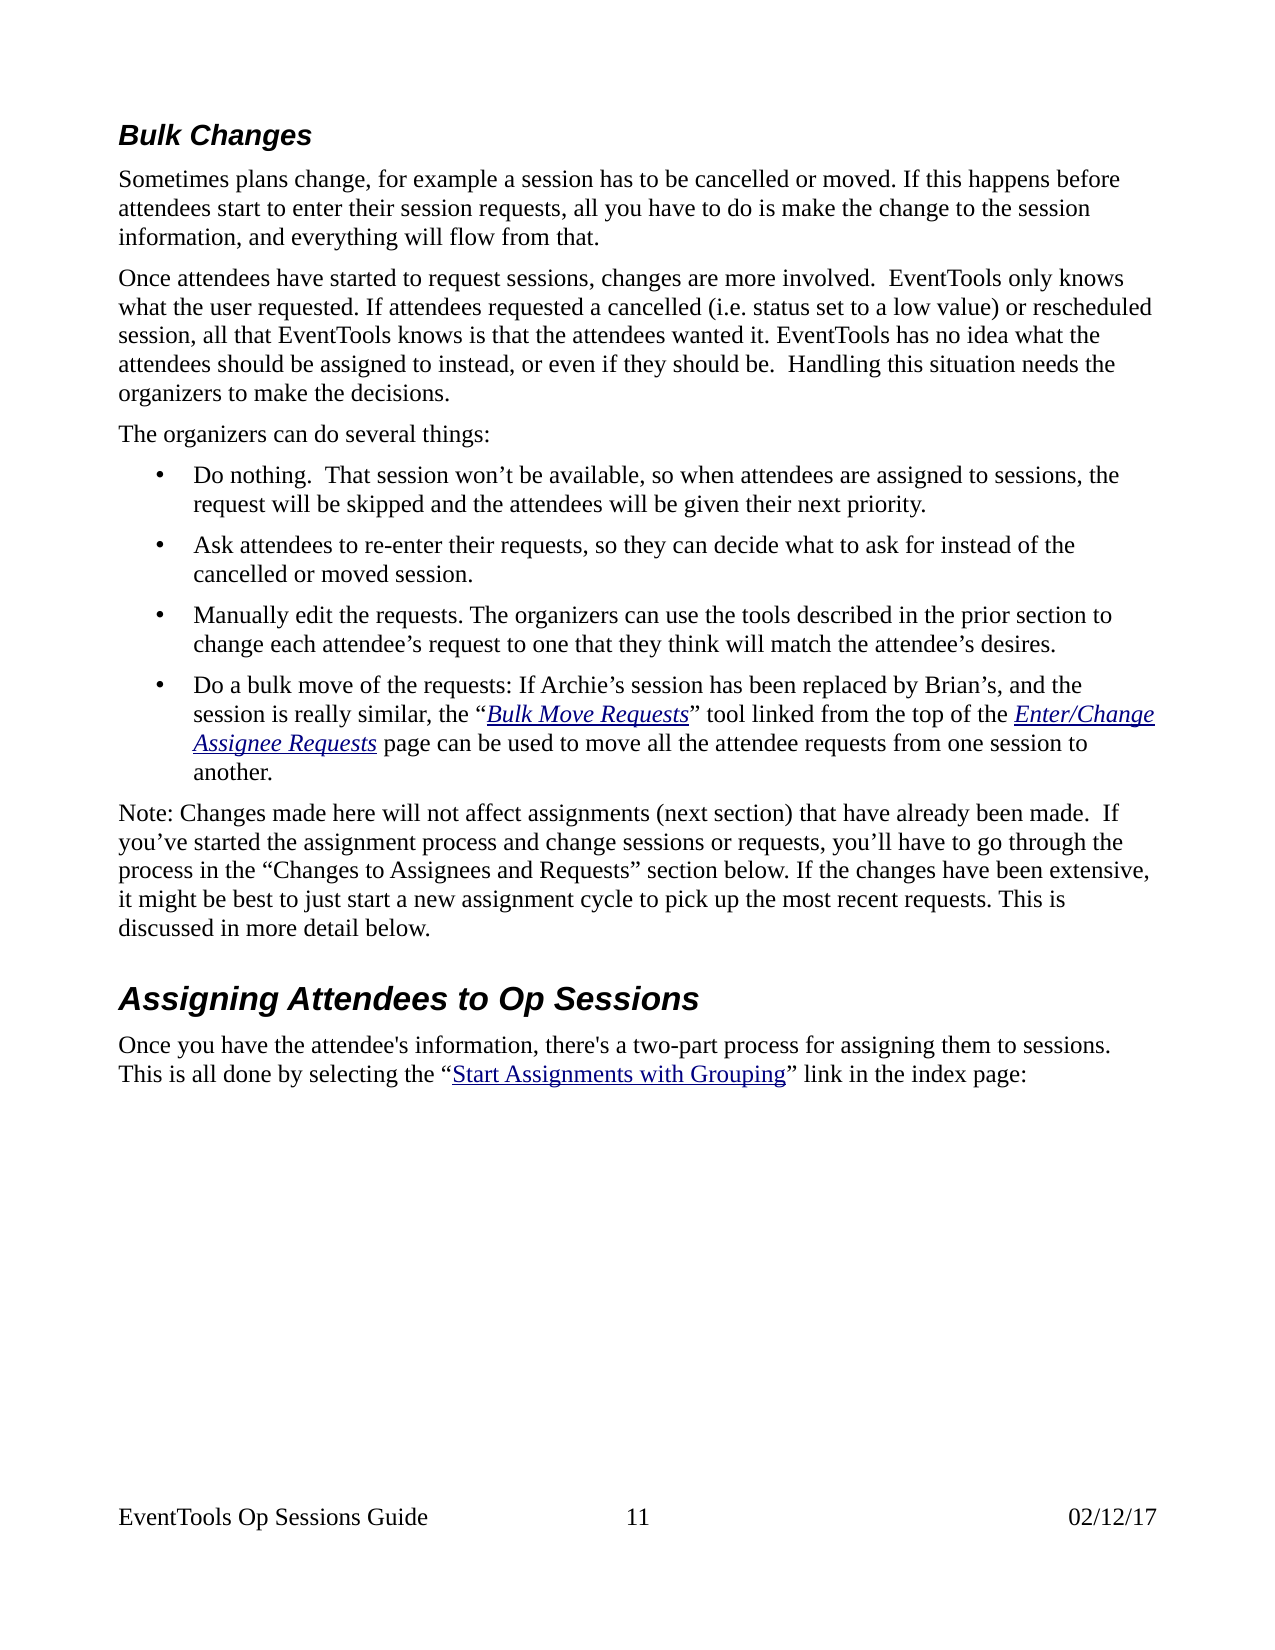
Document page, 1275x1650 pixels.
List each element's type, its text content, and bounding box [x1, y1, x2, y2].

list Manually edit the requests. The organizers can use the tools described in the prior section to change each attendee’s request to one that they think will match the attendee’s desires. [156, 600, 1157, 658]
text Once you have the attendee's information, there's a two-part process for assigning them to sessions. This is all done by selecting the “Start Assignments with Grouping” link in the index page: [118, 1030, 1157, 1088]
text Note: Changes made here will not affect assignments (next section) that have already been made. If you’ve started the assignment process and change sessions or requests, you’ll have to go through the process in the “Changes to Assignees and Requests” section below. If the changes have been extensive, it might be best to just start a new assignment cycle to pick up the most recent requests. This is discussed in more detail below. [118, 798, 1157, 942]
subtitle Assigning Attendees to Op Sessions [118, 979, 1157, 1018]
subtitle Bulk Changes [118, 118, 1157, 152]
list Ask attendees to re-enter their requests, so they can decide what to ask for instead of the cancelled or moved session. [156, 530, 1157, 588]
list Do nothing. That session won’t be available, so when attendees are assigned to sessions, the request will be skipped and the attendees will be given their next priority. [156, 460, 1157, 518]
list Do a bulk move of the requests: If Archie’s session has been replaced by Brian’s, and the session is really similar, the “Bulk Move Requests” tool linked from the top of the Enter/Change Assignee Requests page can be used to move all the attendee requests from one session to another. [156, 670, 1157, 785]
text Sometimes plans change, for example a session has to be cancelled or moved. If this happens before attendees start to enter their session requests, all you have to do is make the change to the session information, and everything will flow from that. [118, 164, 1157, 250]
text Once attendees have started to request sessions, changes are more involved. EventTools only knows what the user requested. If attendees requested a cancelled (i.e. status set to a low value) or rescheduled session, all that EventTools knows is that the attendees wanted it. EventTools has no idea what the attendees should be assigned to instead, or even if they should be. Handling this situation needs the organizers to make the decisions. [118, 263, 1157, 407]
text The organizers can do several things: [118, 419, 1157, 448]
